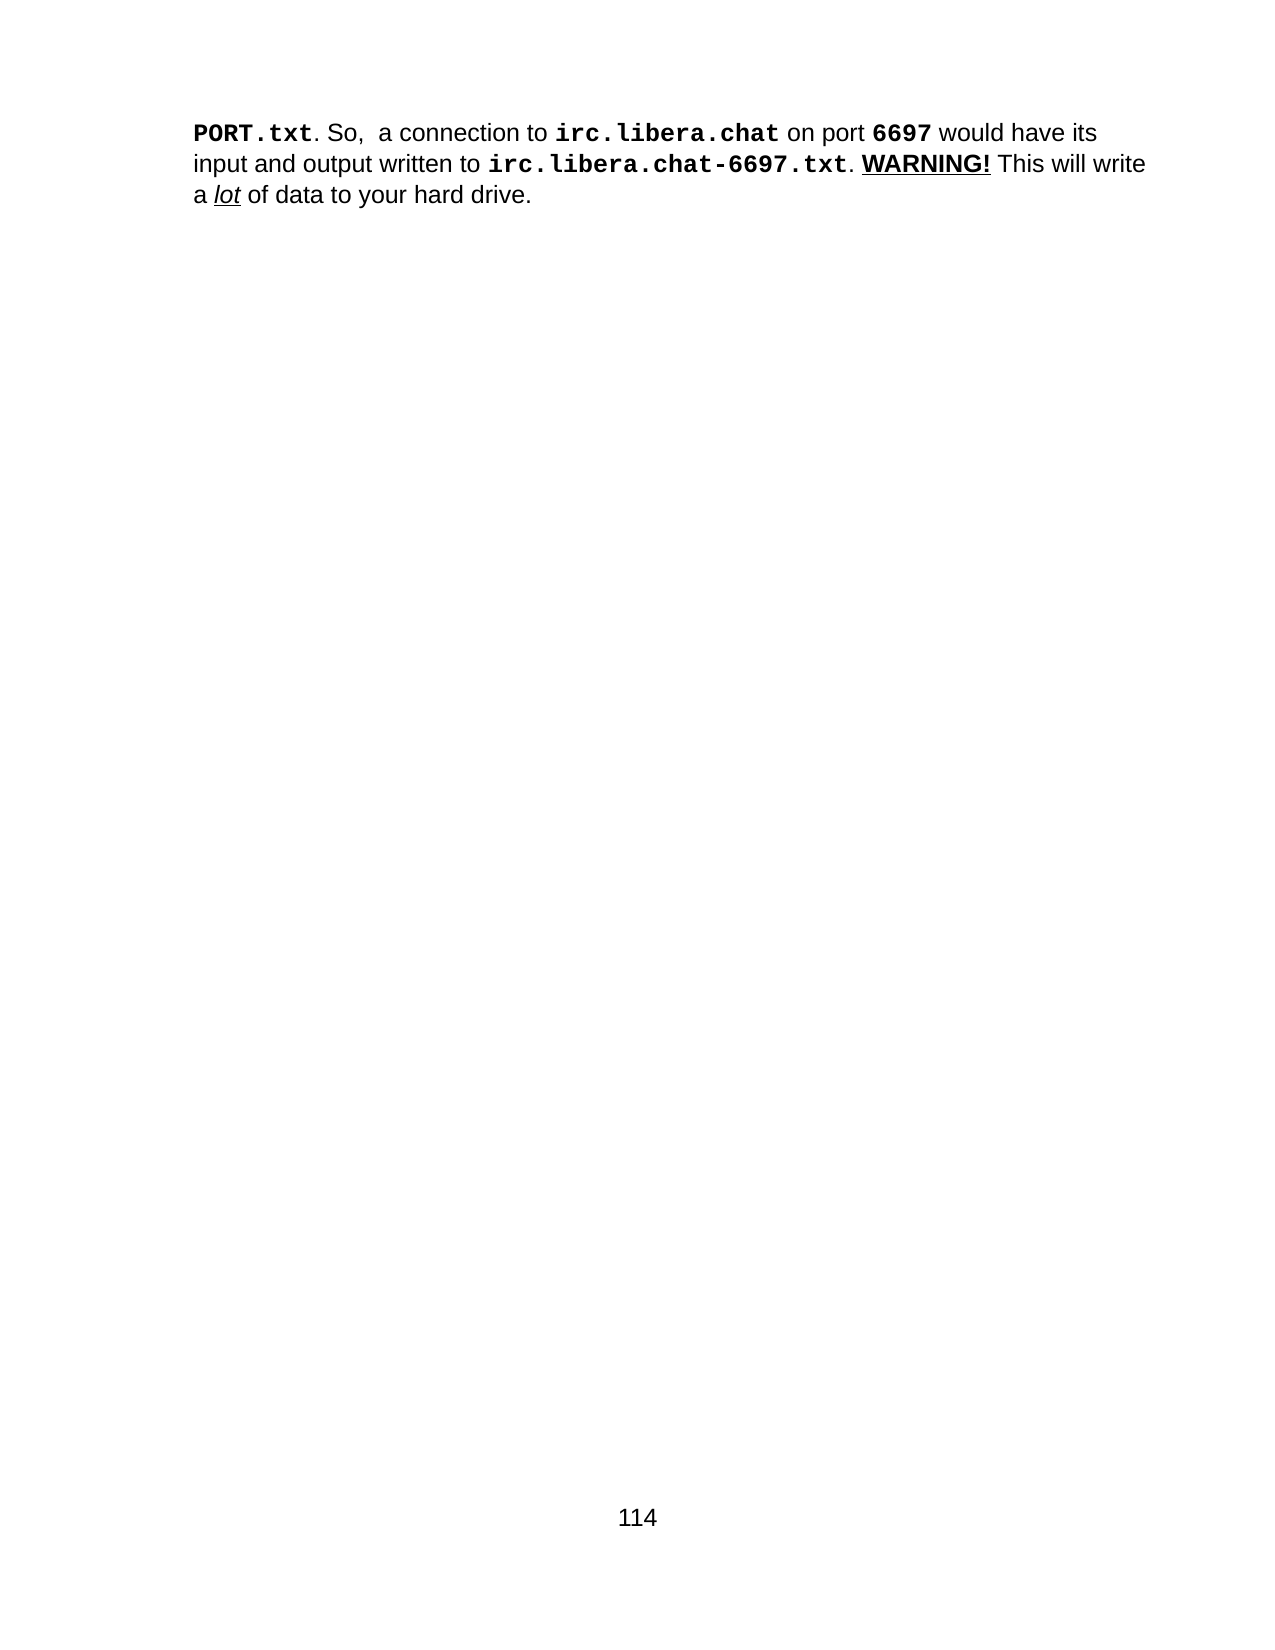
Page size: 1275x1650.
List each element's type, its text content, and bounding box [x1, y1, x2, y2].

list PORT.txt. So, a connection to irc.libera.chat on port 6697 would have its input and output written to irc.libera.chat-6697.txt. WARNING! This will write a lot of data to your hard drive. [156, 118, 1157, 209]
